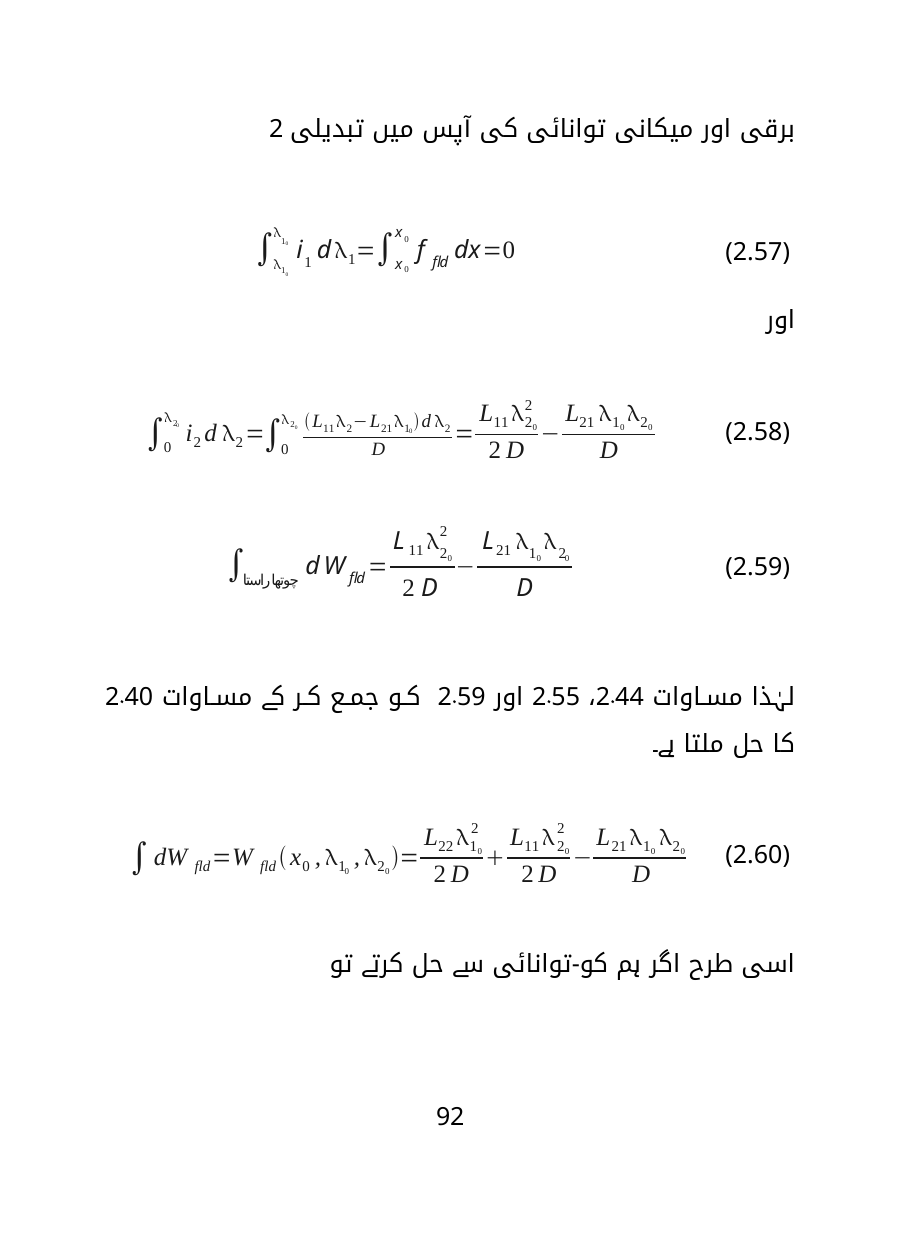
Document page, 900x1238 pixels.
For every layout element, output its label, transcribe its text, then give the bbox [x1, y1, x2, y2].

text لہٰذا مساوات 2.44، 2.55 اور 2.59 کو جمع کر کے مساوات 2.40 کا حل ملتا ہے۔ [105, 673, 795, 768]
table_header [105, 391, 702, 483]
table_header [105, 517, 699, 626]
text اسی طرح اگر ہم کو-توانائی سے حل کرتے تو [105, 941, 795, 988]
text اور [105, 297, 795, 344]
table_header (2.60) [698, 814, 795, 907]
table_header (2.57) [671, 216, 795, 297]
table_header (2.58) [702, 391, 795, 483]
table_header [105, 216, 671, 297]
table_header (2.59) [699, 517, 795, 626]
table_header [105, 814, 698, 907]
